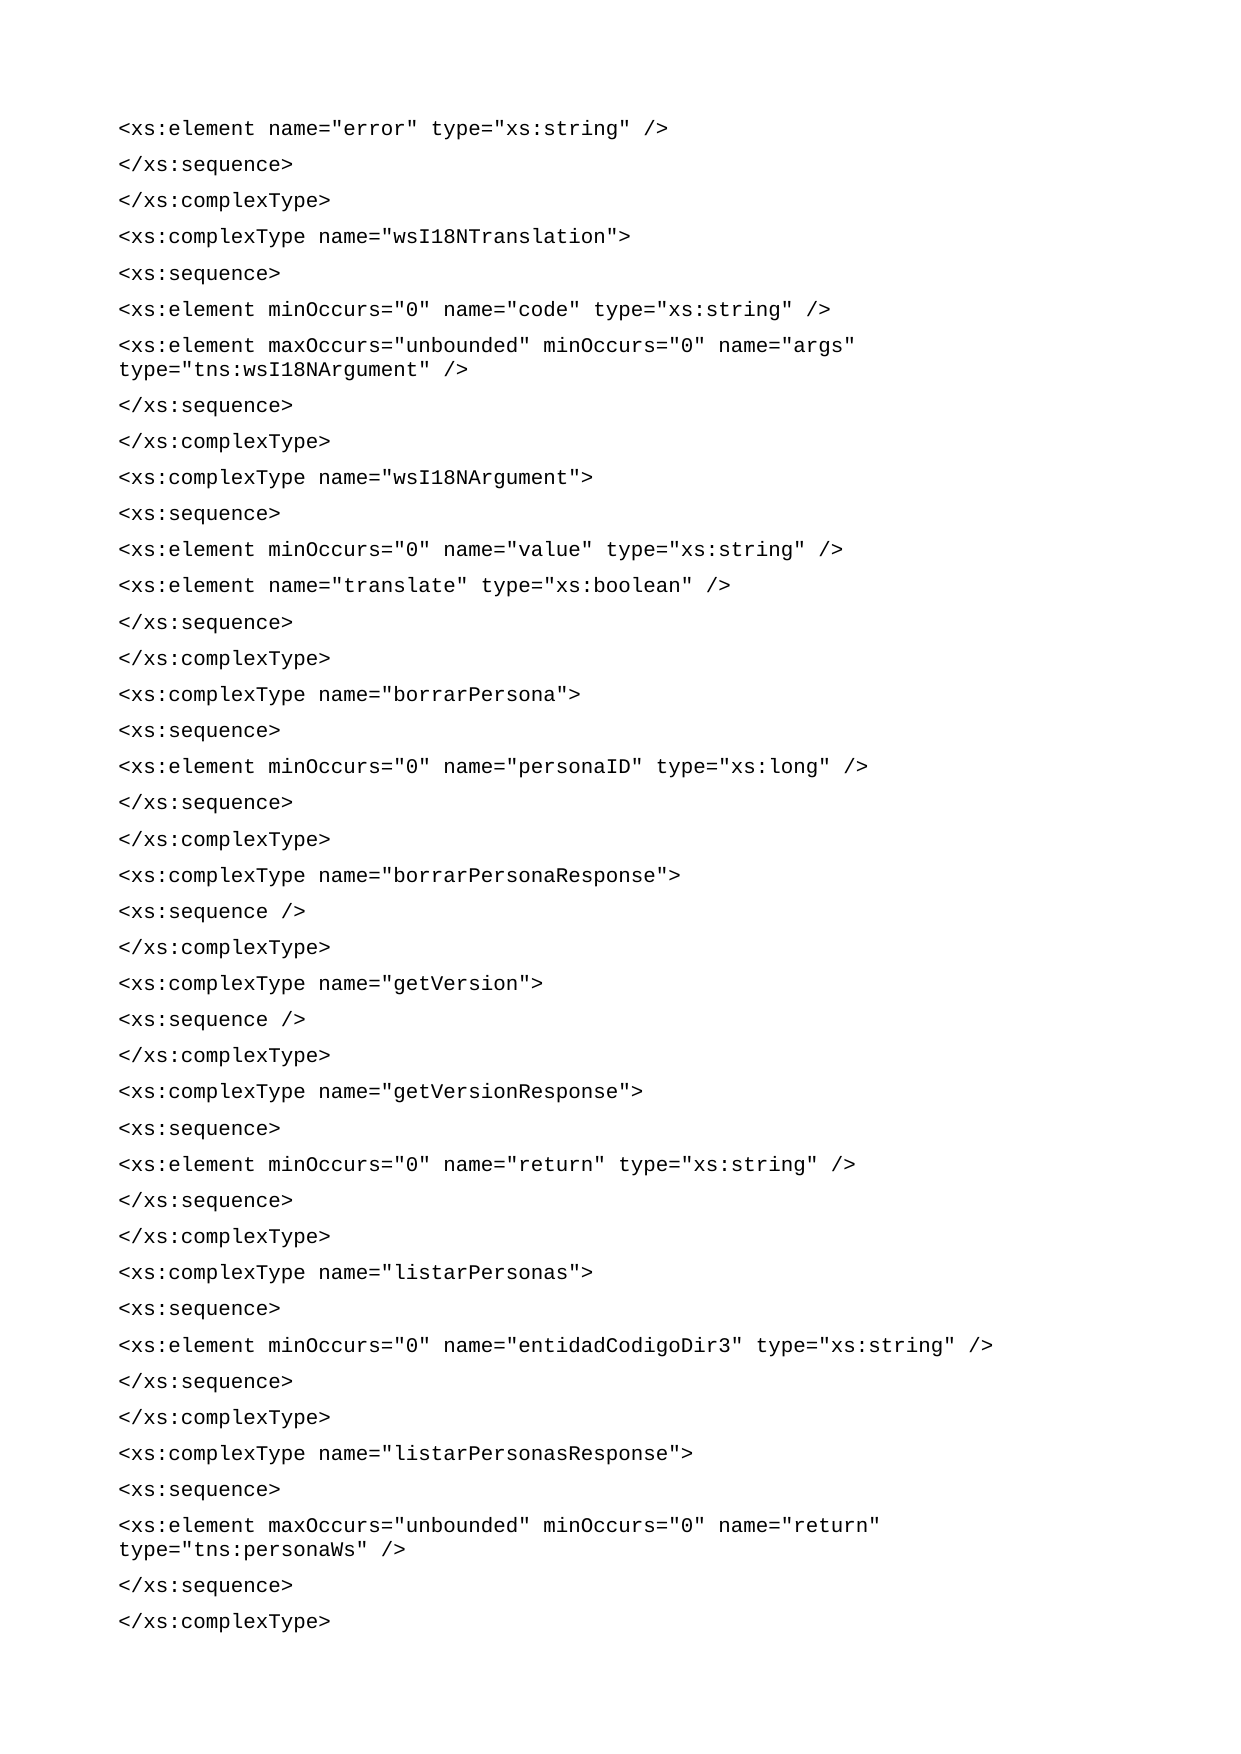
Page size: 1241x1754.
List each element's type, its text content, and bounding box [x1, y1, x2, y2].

text </xs:complexType> [118, 648, 1122, 671]
text <xs:element maxOccurs="unbounded" minOccurs="0" name="return" type="tns:personaWs" /> [118, 1515, 1122, 1563]
text <xs:element minOccurs="0" name="return" type="xs:string" /> [118, 1154, 1122, 1177]
text <xs:complexType name="getVersionResponse"> [118, 1082, 1122, 1105]
text <xs:complexType name="borrarPersonaResponse"> [118, 865, 1122, 888]
text <xs:complexType name="getVersion"> [118, 973, 1122, 997]
text <xs:element minOccurs="0" name="personaID" type="xs:long" /> [118, 756, 1122, 780]
text </xs:complexType> [118, 431, 1122, 454]
text <xs:sequence> [118, 263, 1122, 286]
text <xs:sequence> [118, 1479, 1122, 1503]
text </xs:complexType> [118, 190, 1122, 214]
text </xs:sequence> [118, 1371, 1122, 1394]
text </xs:sequence> [118, 1575, 1122, 1599]
text </xs:complexType> [118, 937, 1122, 961]
text </xs:sequence> [118, 792, 1122, 816]
text </xs:complexType> [118, 1611, 1122, 1635]
text <xs:element minOccurs="0" name="code" type="xs:string" /> [118, 299, 1122, 322]
text <xs:complexType name="borrarPersona"> [118, 684, 1122, 708]
text </xs:complexType> [118, 1045, 1122, 1069]
text </xs:complexType> [118, 1407, 1122, 1431]
text <xs:sequence> [118, 720, 1122, 744]
text <xs:element minOccurs="0" name="value" type="xs:string" /> [118, 539, 1122, 563]
text <xs:complexType name="wsI18NArgument"> [118, 467, 1122, 491]
text <xs:complexType name="listarPersonasResponse"> [118, 1443, 1122, 1467]
text <xs:sequence> [118, 1118, 1122, 1141]
text <xs:complexType name="wsI18NTranslation"> [118, 227, 1122, 250]
text <xs:element maxOccurs="unbounded" minOccurs="0" name="args" type="tns:wsI18NArgument" /> [118, 335, 1122, 382]
text <xs:complexType name="listarPersonas"> [118, 1262, 1122, 1286]
text <xs:element name="translate" type="xs:boolean" /> [118, 576, 1122, 599]
text <xs:sequence> [118, 1298, 1122, 1322]
text </xs:sequence> [118, 1190, 1122, 1214]
text </xs:sequence> [118, 154, 1122, 178]
text <xs:element minOccurs="0" name="entidadCodigoDir3" type="xs:string" /> [118, 1334, 1122, 1358]
text </xs:complexType> [118, 1226, 1122, 1250]
text <xs:sequence /> [118, 901, 1122, 924]
text <xs:sequence /> [118, 1009, 1122, 1033]
text <xs:sequence> [118, 503, 1122, 527]
text </xs:sequence> [118, 612, 1122, 635]
text </xs:complexType> [118, 828, 1122, 852]
text <xs:element name="error" type="xs:string" /> [118, 118, 1122, 142]
text </xs:sequence> [118, 395, 1122, 418]
